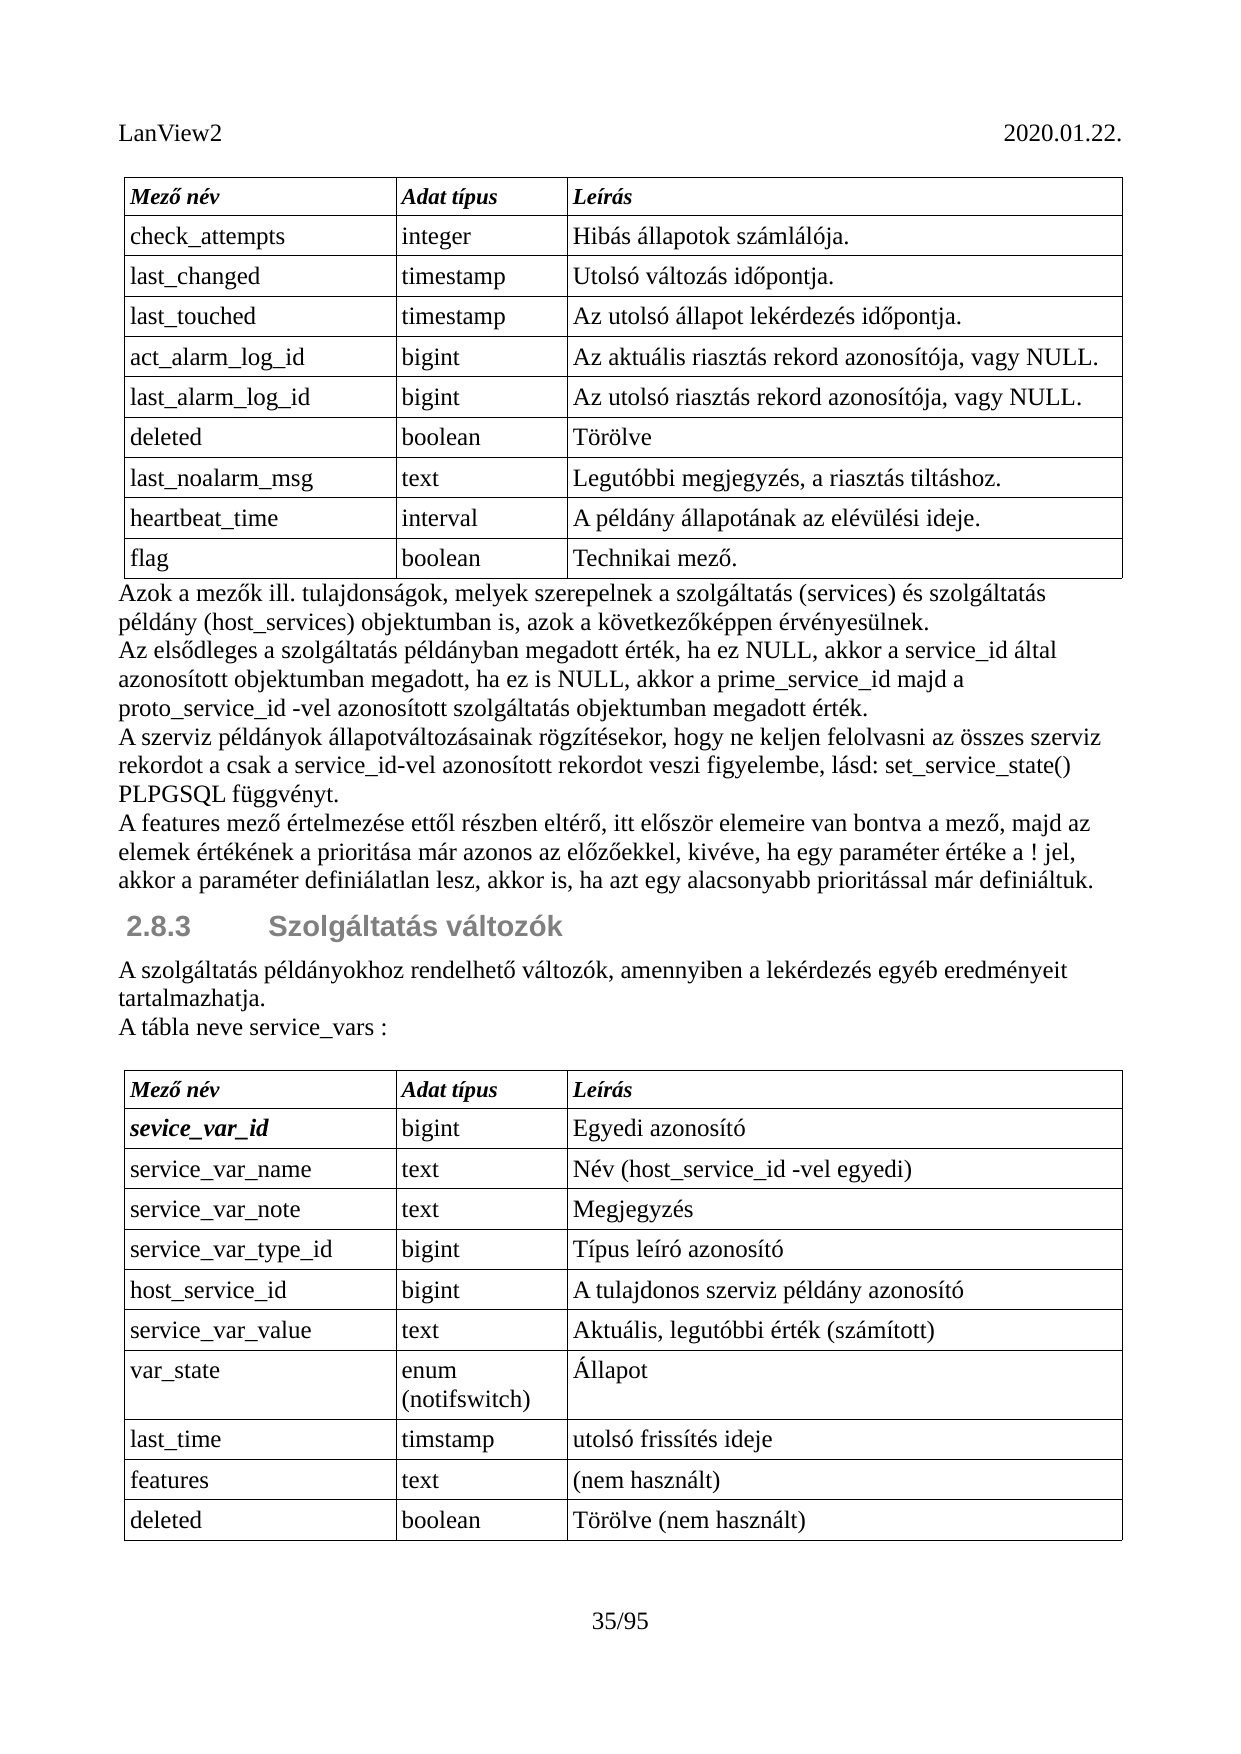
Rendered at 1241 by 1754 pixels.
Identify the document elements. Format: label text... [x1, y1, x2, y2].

table_cell text [397, 1189, 567, 1229]
text A szolgáltatás példányokhoz rendelhető változók, amennyiben a lekérdezés egyéb eredményeit tartalmazhatja. [118, 955, 1122, 1012]
table_cell last_time [125, 1420, 396, 1459]
table_cell act_alarm_log_id [125, 337, 396, 376]
text Az elsődleges a szolgáltatás példányban megadott érték, ha ez NULL, akkor a service_id által azonosított objektumban megadott, ha ez is NULL, akkor a prime_service_id majd a proto_service_id -vel azonosított szolgáltatás objektumban megadott érték. [118, 635, 1122, 722]
table_cell (nem használt) [568, 1460, 1122, 1499]
table_cell flag [125, 539, 396, 578]
table_cell text [397, 1310, 567, 1349]
text A tábla neve service_vars : [118, 1012, 1122, 1041]
table_cell Az utolsó állapot lekérdezés időpontja. [568, 297, 1122, 336]
table_cell timstamp [397, 1420, 567, 1459]
table_cell bigint [397, 377, 567, 417]
table_cell enum (notifswitch) [397, 1351, 567, 1419]
table_cell Az utolsó riasztás rekord azonosítója, vagy NULL. [568, 377, 1122, 417]
table_cell sevice_var_id [125, 1109, 396, 1148]
table_cell Az aktuális riasztás rekord azonosítója, vagy NULL. [568, 337, 1122, 376]
table_cell var_state [125, 1351, 396, 1419]
table_header Adat típus [397, 1071, 567, 1108]
table_cell Hibás állapotok számlálója. [568, 216, 1122, 255]
table_cell bigint [397, 1230, 567, 1269]
table_cell Állapot [568, 1351, 1122, 1419]
table_cell last_touched [125, 297, 396, 336]
table_cell timestamp [397, 256, 567, 296]
table_cell utolsó frissítés ideje [568, 1420, 1122, 1459]
text A features mező értelmezése ettől részben eltérő, itt először elemeire van bontva a mező, majd az elemek értékének a prioritása már azonos az előzőekkel, kivéve, ha egy paraméter értéke a ! jel, akkor a paraméter definiálatlan lesz, akkor is, ha azt egy alacsonyabb prioritással már definiáltuk. [118, 808, 1122, 894]
table_cell A tulajdonos szerviz példány azonosító [568, 1270, 1122, 1309]
table_cell deleted [125, 418, 396, 457]
table_header Mező név [125, 178, 396, 215]
table_header Adat típus [397, 178, 567, 215]
table_cell deleted [125, 1500, 396, 1539]
table_cell timestamp [397, 297, 567, 336]
table_cell last_alarm_log_id [125, 377, 396, 417]
table_cell boolean [397, 539, 567, 578]
table_cell features [125, 1460, 396, 1499]
table_cell Megjegyzés [568, 1189, 1122, 1229]
table_cell Technikai mező. [568, 539, 1122, 578]
table_cell Legutóbbi megjegyzés, a riasztás tiltáshoz. [568, 458, 1122, 497]
table_cell text [397, 1460, 567, 1499]
table_cell last_changed [125, 256, 396, 296]
table_cell heartbeat_time [125, 498, 396, 537]
table_cell interval [397, 498, 567, 537]
table_cell integer [397, 216, 567, 255]
table_header Leírás [568, 178, 1122, 215]
table_cell service_var_value [125, 1310, 396, 1349]
table_cell bigint [397, 337, 567, 376]
table_cell last_noalarm_msg [125, 458, 396, 497]
text Azok a mezők ill. tulajdonságok, melyek szerepelnek a szolgáltatás (services) és szolgáltatás példány (host_services) objektumban is, azok a következőképpen érvényesülnek. [118, 578, 1122, 635]
table_cell A példány állapotának az elévülési ideje. [568, 498, 1122, 537]
table_cell Utolsó változás időpontja. [568, 256, 1122, 296]
table_cell Típus leíró azonosító [568, 1230, 1122, 1269]
subtitle Szolgáltatás változók [118, 909, 1122, 942]
table_cell Aktuális, legutóbbi érték (számított) [568, 1310, 1122, 1349]
table_cell text [397, 1149, 567, 1188]
table_cell bigint [397, 1109, 567, 1148]
table_cell boolean [397, 1500, 567, 1539]
table_cell host_service_id [125, 1270, 396, 1309]
table_cell service_var_type_id [125, 1230, 396, 1269]
table_cell Törölve (nem használt) [568, 1500, 1122, 1539]
table_cell bigint [397, 1270, 567, 1309]
table_cell Törölve [568, 418, 1122, 457]
table_cell check_attempts [125, 216, 396, 255]
table_cell boolean [397, 418, 567, 457]
table_cell text [397, 458, 567, 497]
table_header Mező név [125, 1071, 396, 1108]
table_header Leírás [568, 1071, 1122, 1108]
table_cell service_var_note [125, 1189, 396, 1229]
table_cell Egyedi azonosító [568, 1109, 1122, 1148]
table_cell service_var_name [125, 1149, 396, 1188]
text A szerviz példányok állapotváltozásainak rögzítésekor, hogy ne keljen felolvasni az összes szerviz rekordot a csak a service_id-vel azonosított rekordot veszi figyelembe, lásd: set_service_state() PLPGSQL függvényt. [118, 722, 1122, 808]
table_cell Név (host_service_id -vel egyedi) [568, 1149, 1122, 1188]
